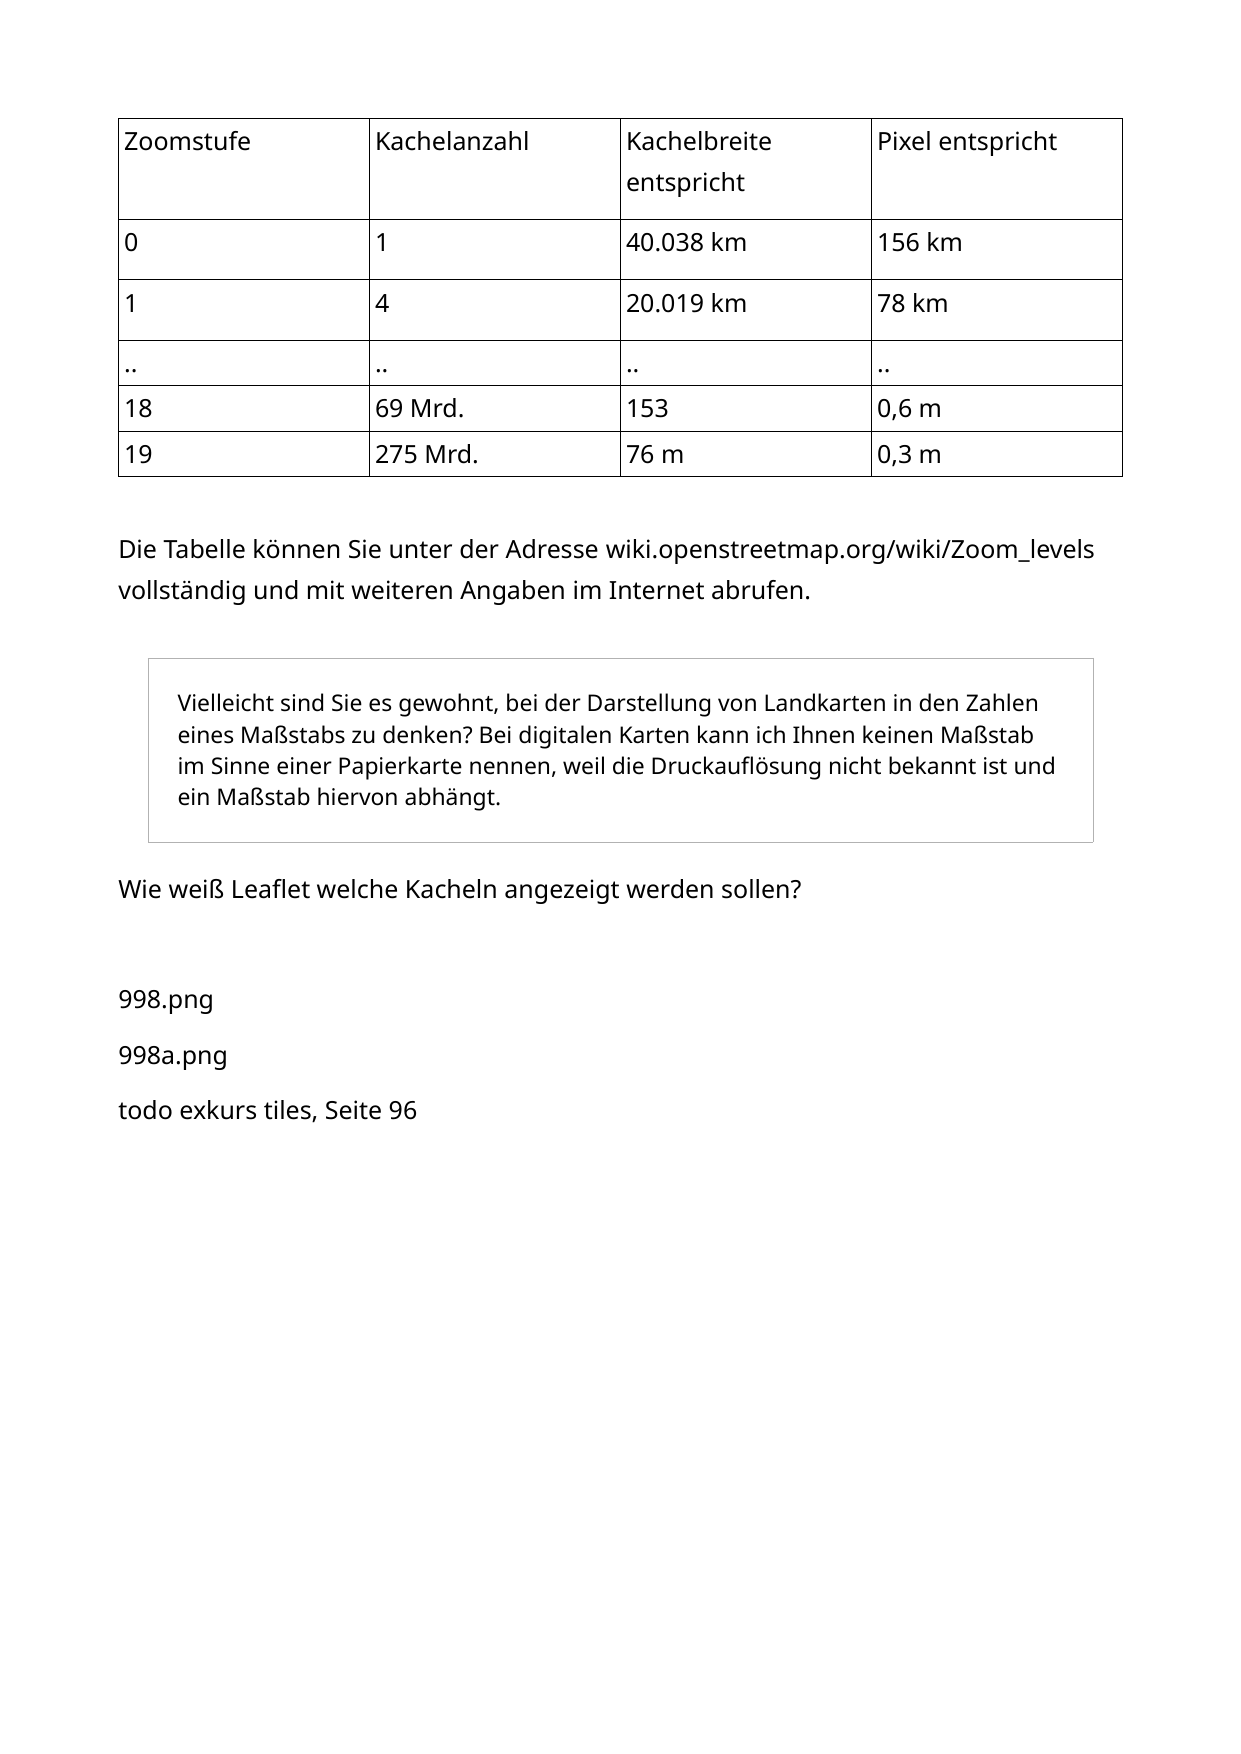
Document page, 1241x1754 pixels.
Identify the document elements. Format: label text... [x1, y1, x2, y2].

table_cell 153 [621, 386, 871, 431]
table_cell 0,3 m [872, 432, 1122, 476]
text 998.png [118, 982, 1122, 1016]
table_cell 69 Mrd. [370, 386, 620, 431]
table_cell 40.038 km [621, 220, 871, 279]
table_cell 20.019 km [621, 280, 871, 339]
text Die Tabelle können Sie unter der Adresse wiki.openstreetmap.org/wiki/Zoom_levels vollständig und mit weiteren Angaben im Internet abrufen. [118, 532, 1122, 607]
table_cell 156 km [872, 220, 1122, 279]
text Vielleicht sind Sie es gewohnt, bei der Darstellung von Landkarten in den Zahlen eines Maßstabs zu denken? Bei digitalen Karten kann ich Ihnen keinen Maßstab im Sinne einer Papierkarte nennen, weil die Druckauflösung nicht bekannt ist und ein Maßstab hiervon abhängt. [149, 659, 1093, 842]
table_header Kachel­anzahl [370, 119, 620, 219]
text Wie weiß Leaflet welche Kacheln angezeigt werden sollen? [118, 871, 1122, 905]
table_cell 19 [119, 432, 369, 476]
table_header Kachelbreite entspricht [621, 119, 871, 219]
table_cell 0,6 m [872, 386, 1122, 431]
table_header Pixel entspricht [872, 119, 1122, 219]
table_cell 76 m [621, 432, 871, 476]
table_cell 1 [119, 280, 369, 339]
table_cell .. [621, 341, 871, 385]
table_header Zoom­stufe [119, 119, 369, 219]
table_cell 4 [370, 280, 620, 339]
table_cell .. [872, 341, 1122, 385]
table_cell .. [370, 341, 620, 385]
table_cell 78 km [872, 280, 1122, 339]
text 998a.png [118, 1038, 1122, 1072]
table_cell 0 [119, 220, 369, 279]
table_cell 18 [119, 386, 369, 431]
text todo exkurs tiles, Seite 96 [118, 1093, 1122, 1127]
table_cell 1 [370, 220, 620, 279]
table_cell 275 Mrd. [370, 432, 620, 476]
table_cell .. [119, 341, 369, 385]
